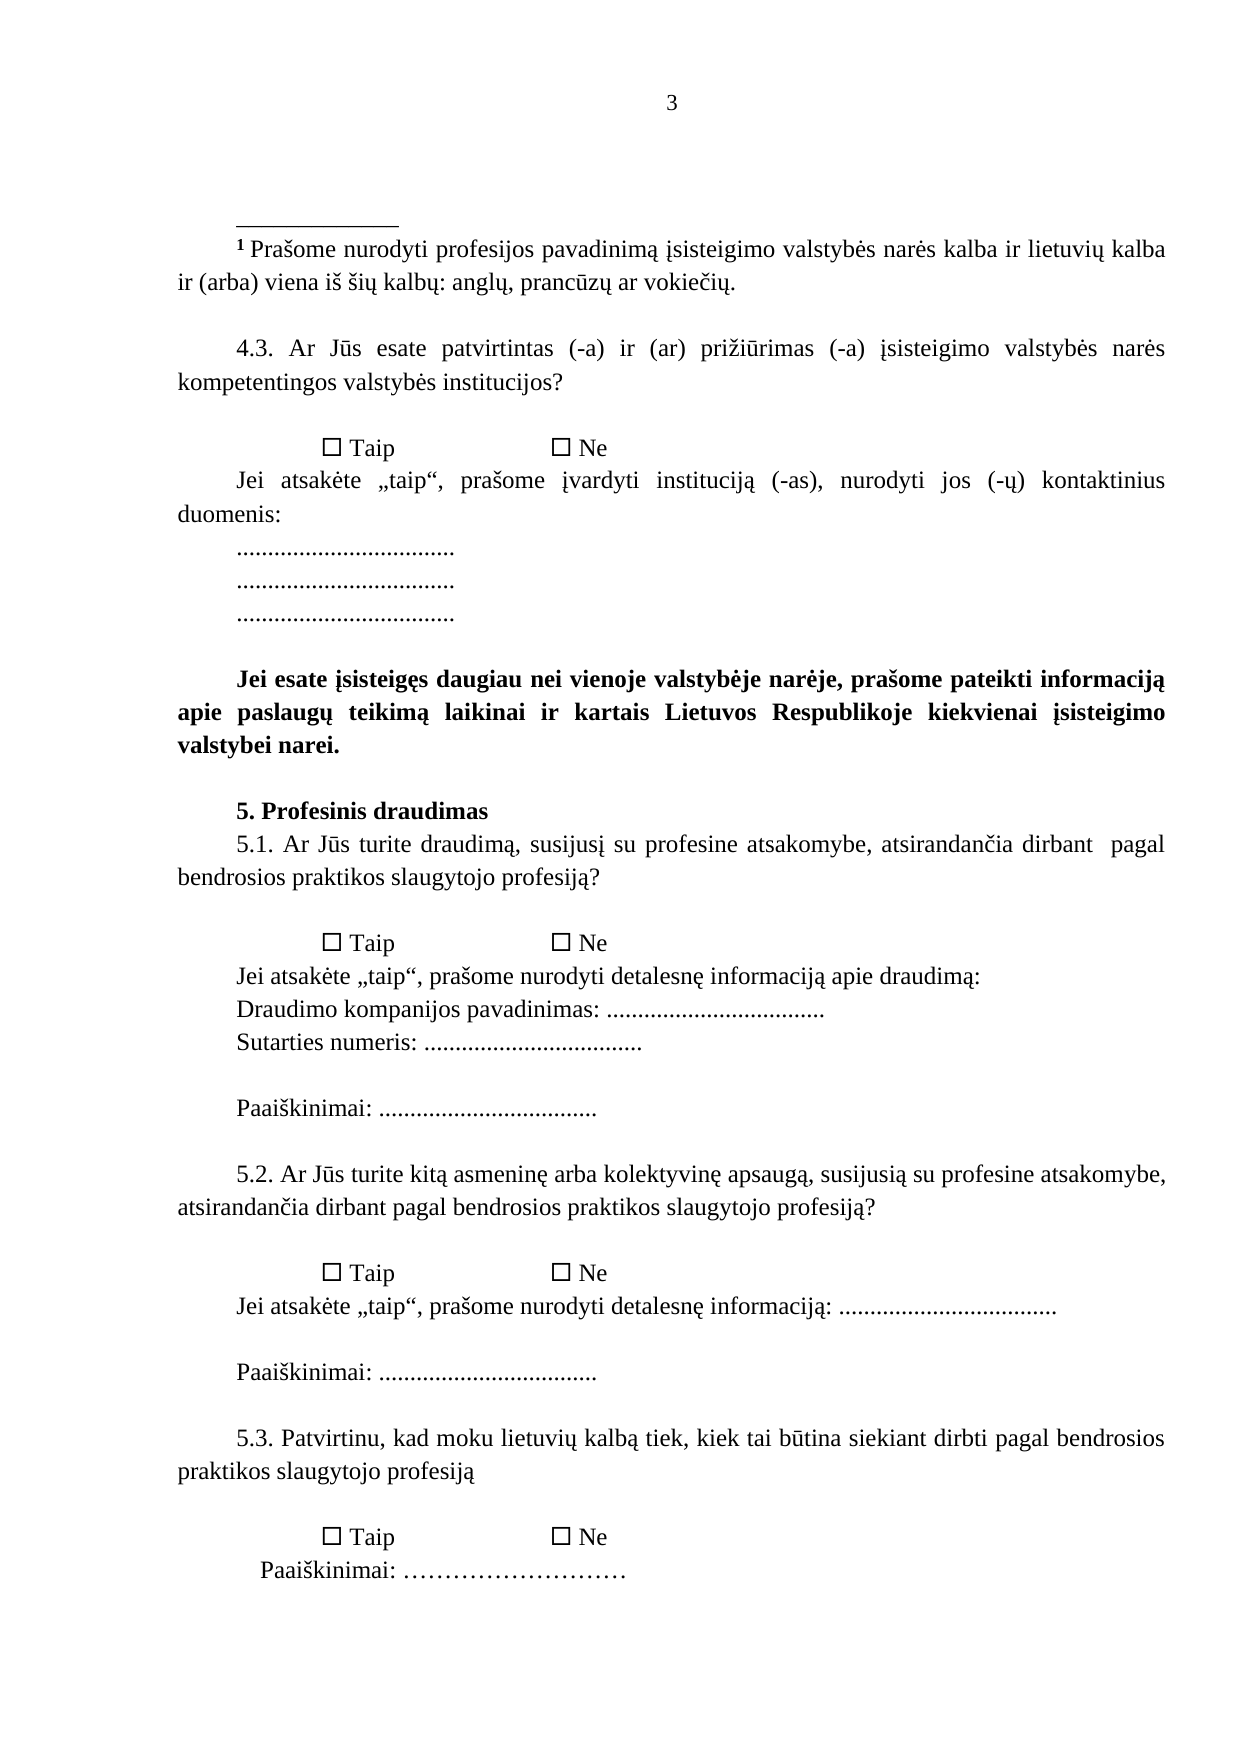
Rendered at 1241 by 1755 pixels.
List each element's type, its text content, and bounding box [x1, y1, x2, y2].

text Draudimo kompanijos pavadinimas: ................................... [177, 994, 1167, 1023]
text 5.3. Patvirtinu, kad moku lietuvių kalbą tiek, kiek tai būtina siekiant dirbti pagal bendrosios praktikos slaugytojo profesiją [177, 1423, 1167, 1485]
text Jei esate įsisteigęs daugiau nei vienoje valstybėje narėje, prašome pateikti informaciją apie paslaugų teikimą laikinai ir kartais Lietuvos Respublikoje kiekvienai įsisteigimo valstybei narei. [177, 664, 1167, 758]
table_header  Ne [539, 1522, 1122, 1555]
table_header  Ne [539, 1258, 1122, 1291]
text Jei atsakėte „taip“, prašome nurodyti detalesnę informaciją apie draudimą: [177, 961, 1167, 990]
text Paaiškinimai: ................................... [177, 1093, 1167, 1122]
text Jei atsakėte „taip“, prašome nurodyti detalesnę informaciją: ................................... [177, 1291, 1167, 1320]
text 5.2. Ar Jūs turite kitą asmeninę arba kolektyvinę apsaugą, susijusią su profesine atsakomybe, atsirandančia dirbant pagal bendrosios praktikos slaugytojo profesiją? [177, 1159, 1167, 1221]
text Paaiškinimai: ……………………… [251, 1555, 1167, 1584]
text 5.1. Ar Jūs turite draudimą, susijusį su profesine atsakomybe, atsirandančia dirbant pagal bendrosios praktikos slaugytojo profesiją? [177, 829, 1167, 891]
table_header  Ne [539, 928, 1122, 961]
table_header  Ne [539, 433, 1122, 466]
table_header  Taip [177, 1522, 538, 1555]
text ................................... [177, 565, 1167, 593]
text 1 Prašome nurodyti profesijos pavadinimą įsisteigimo valstybės narės kalba ir lietuvių kalba ir (arba) viena iš šių kalbų: anglų, prancūzų ar vokiečių. [177, 234, 1167, 296]
text 4.3. Ar Jūs esate patvirtintas (-a) ir (ar) prižiūrimas (-a) įsisteigimo valstybės narės kompetentingos valstybės institucijos? [177, 333, 1167, 395]
text Paaiškinimai: ................................... [177, 1357, 1167, 1386]
text Jei atsakėte „taip“, prašome įvardyti instituciją (-as), nurodyti jos (-ų) kontaktinius duomenis: [177, 466, 1167, 527]
table_header  Taip [177, 1258, 538, 1291]
table_header  Taip [177, 433, 538, 466]
text 5. Profesinis draudimas [177, 796, 1167, 824]
text ................................... [177, 598, 1167, 626]
text _____________ [177, 201, 1167, 230]
text Sutarties numeris: ................................... [177, 1027, 1167, 1056]
text ................................... [177, 532, 1167, 560]
table_header  Taip [177, 928, 538, 961]
